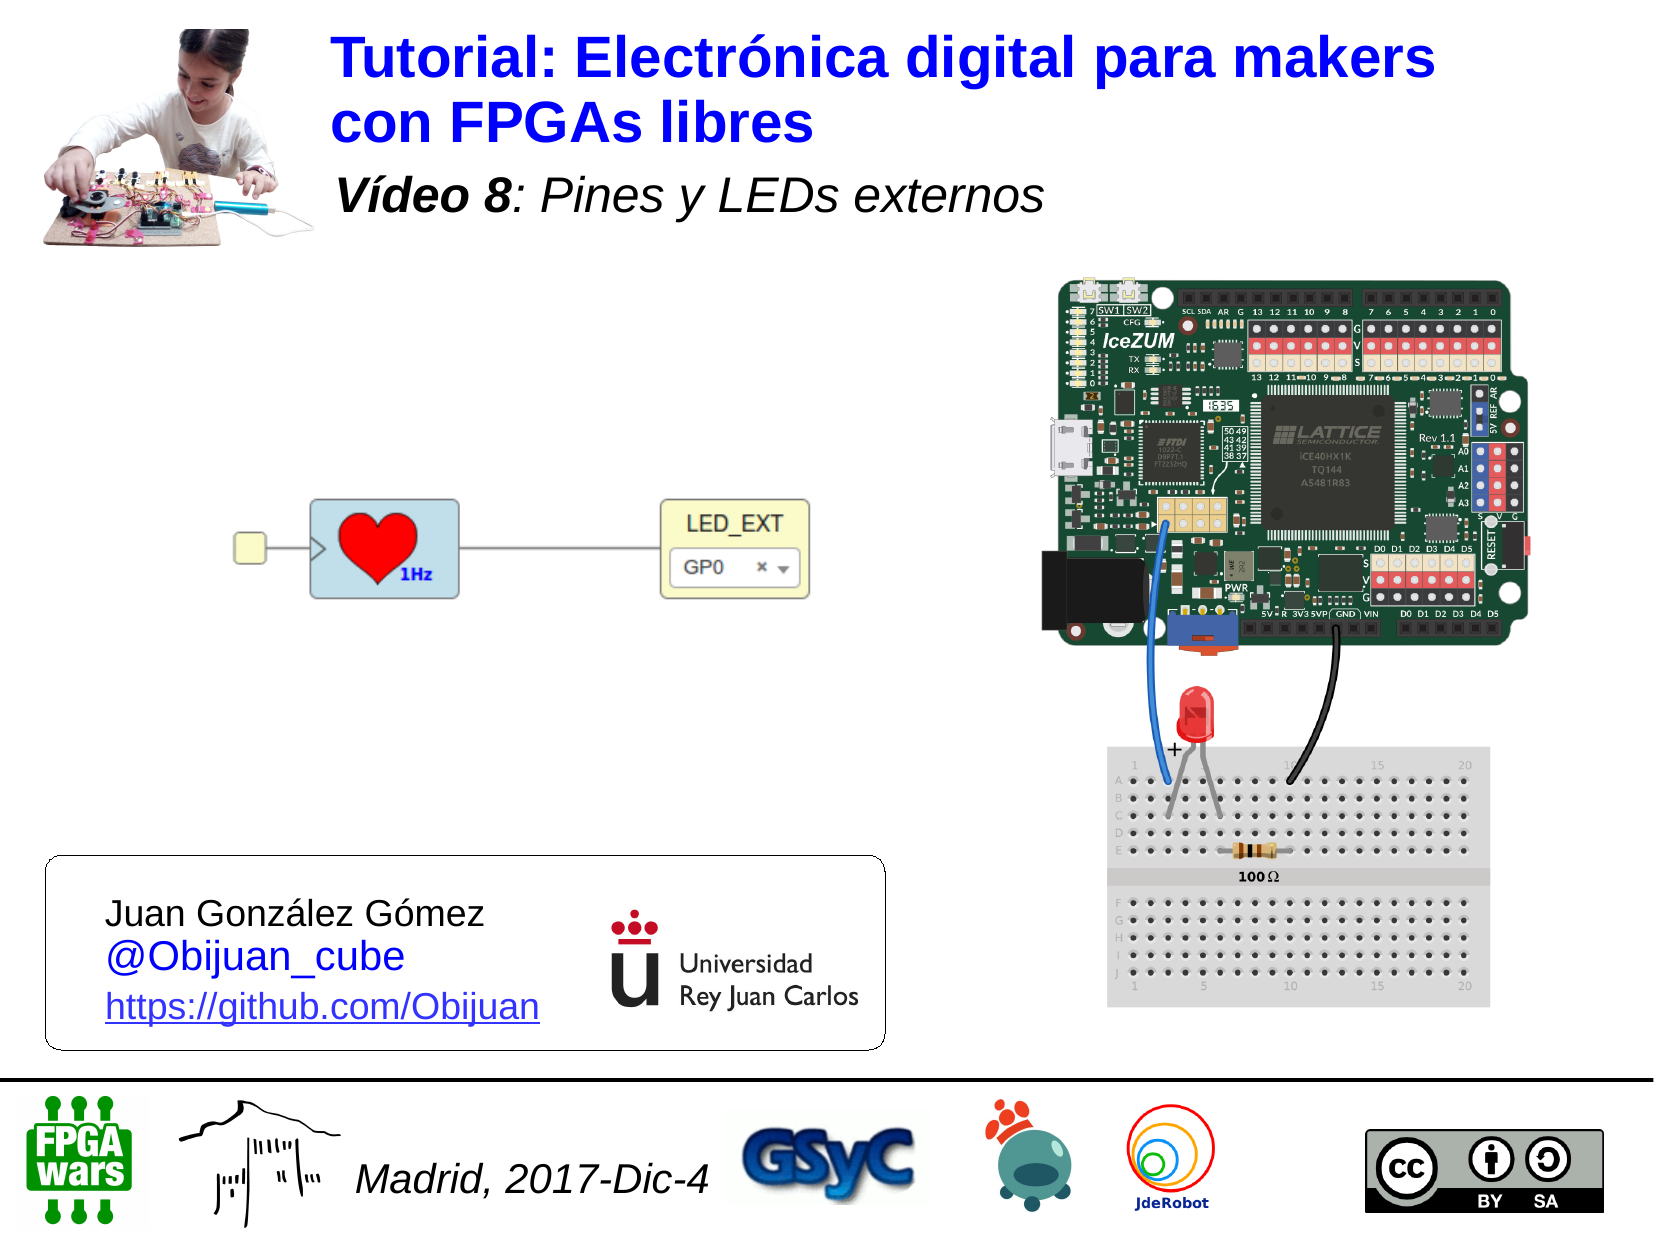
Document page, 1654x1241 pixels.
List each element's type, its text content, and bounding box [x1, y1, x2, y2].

picture [30, 29, 331, 256]
picture [1110, 1094, 1231, 1216]
picture [595, 899, 871, 1021]
text_box Madrid, 2017-Dic-4 [330, 1155, 736, 1203]
text_box Vídeo 8: Pines y LEDs externos [240, 165, 1141, 226]
picture [180, 419, 876, 670]
picture [1365, 1120, 1604, 1221]
picture [970, 1099, 1096, 1216]
text_box Juan González Gómez [90, 885, 601, 946]
text_box https://github.com/Obijuan [90, 978, 556, 1036]
picture [15, 1095, 150, 1231]
picture [724, 1109, 931, 1205]
text_box @Obijuan_cube [90, 925, 451, 1001]
text_box [45, 855, 886, 1051]
picture [165, 1089, 361, 1241]
title Tutorial: Electrónica digital para makers con FPGAs libres [330, 15, 1471, 166]
picture [990, 224, 1591, 1055]
